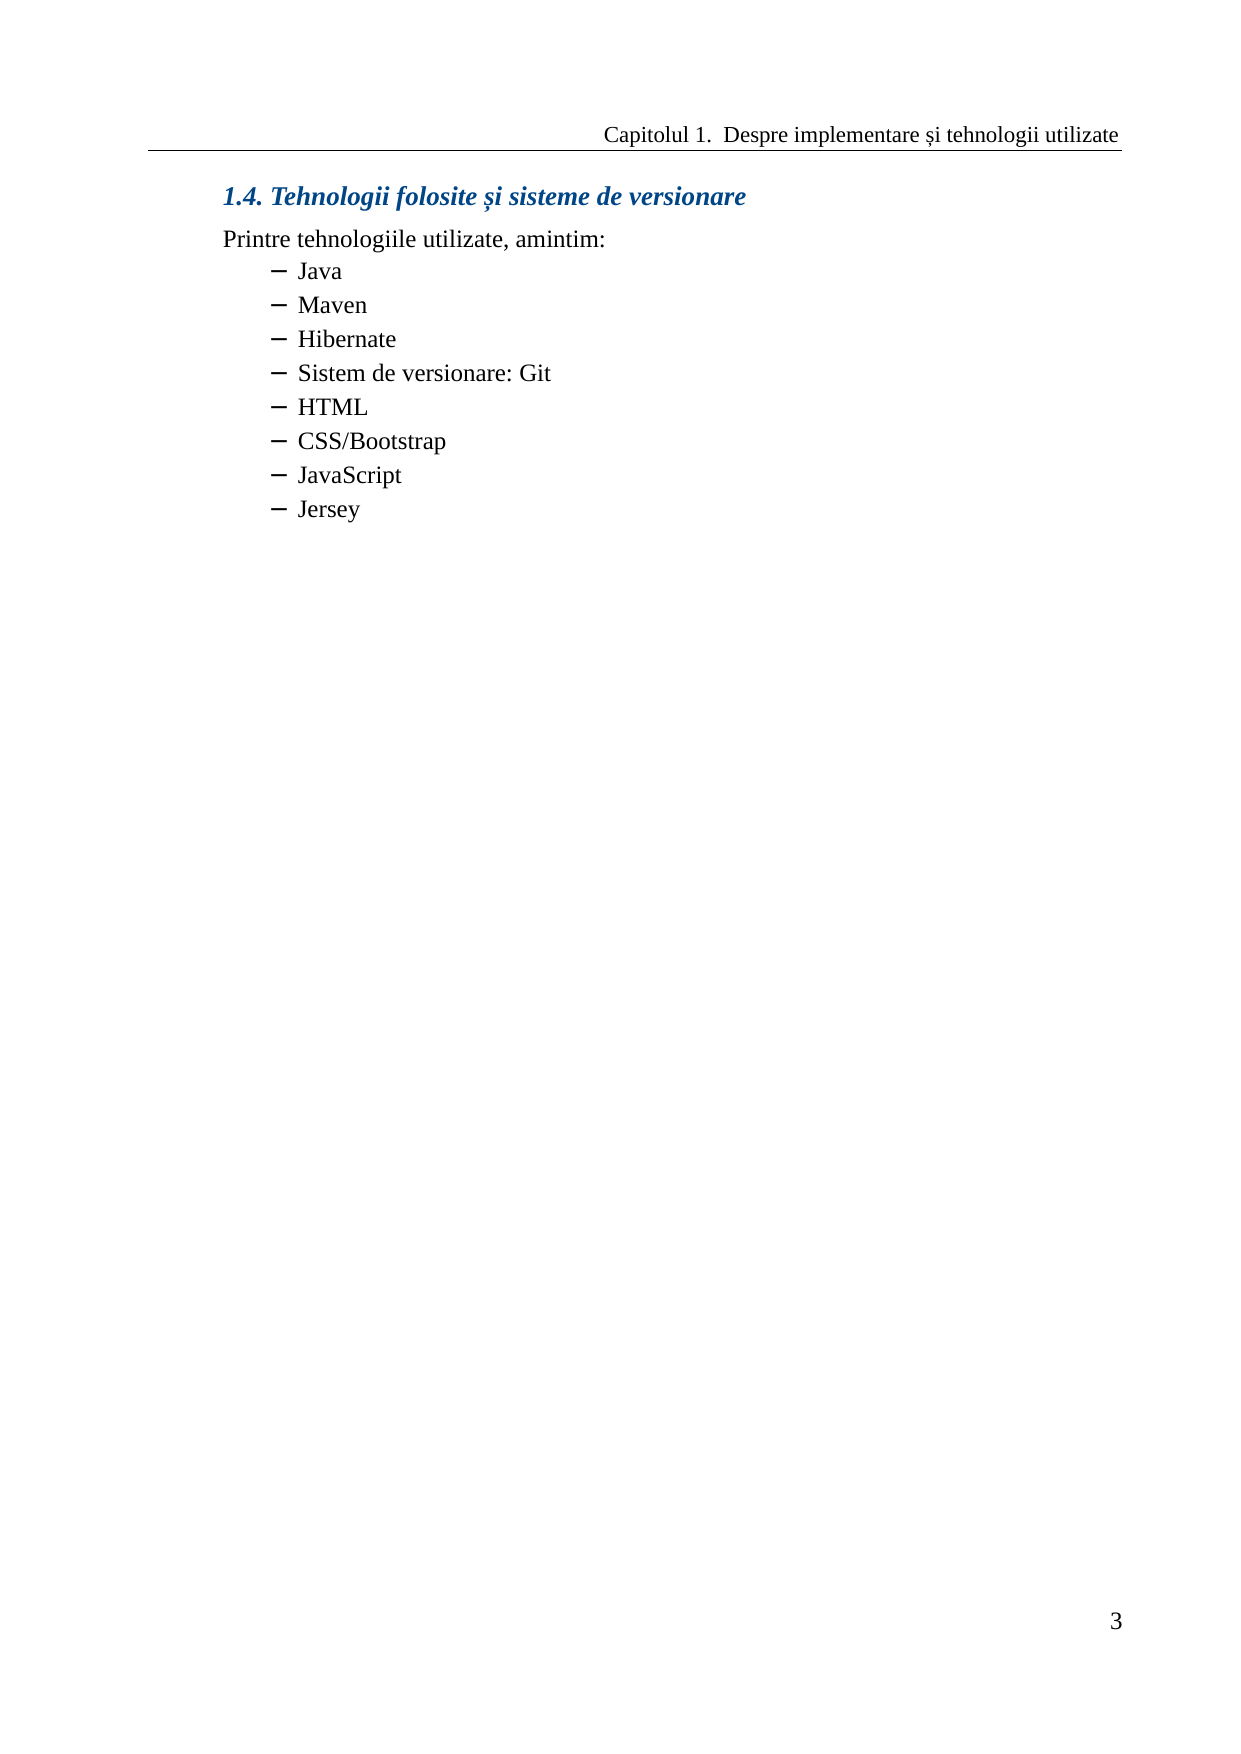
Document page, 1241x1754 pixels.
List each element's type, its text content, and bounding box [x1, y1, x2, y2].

list Jersey [279, 491, 1122, 525]
list Sistem de versionare: Git [279, 355, 1122, 389]
list Java [279, 252, 1122, 287]
list Hibernate [279, 321, 1122, 355]
list CSS/Bootstrap [279, 423, 1122, 457]
text Printre tehnologiile utilizate, amintim: [148, 224, 1122, 252]
list Maven [279, 287, 1122, 321]
list JavaScript [279, 457, 1122, 491]
list HTML [279, 389, 1122, 423]
subtitle Tehnologii folosite și sisteme de versionare [223, 180, 1122, 211]
